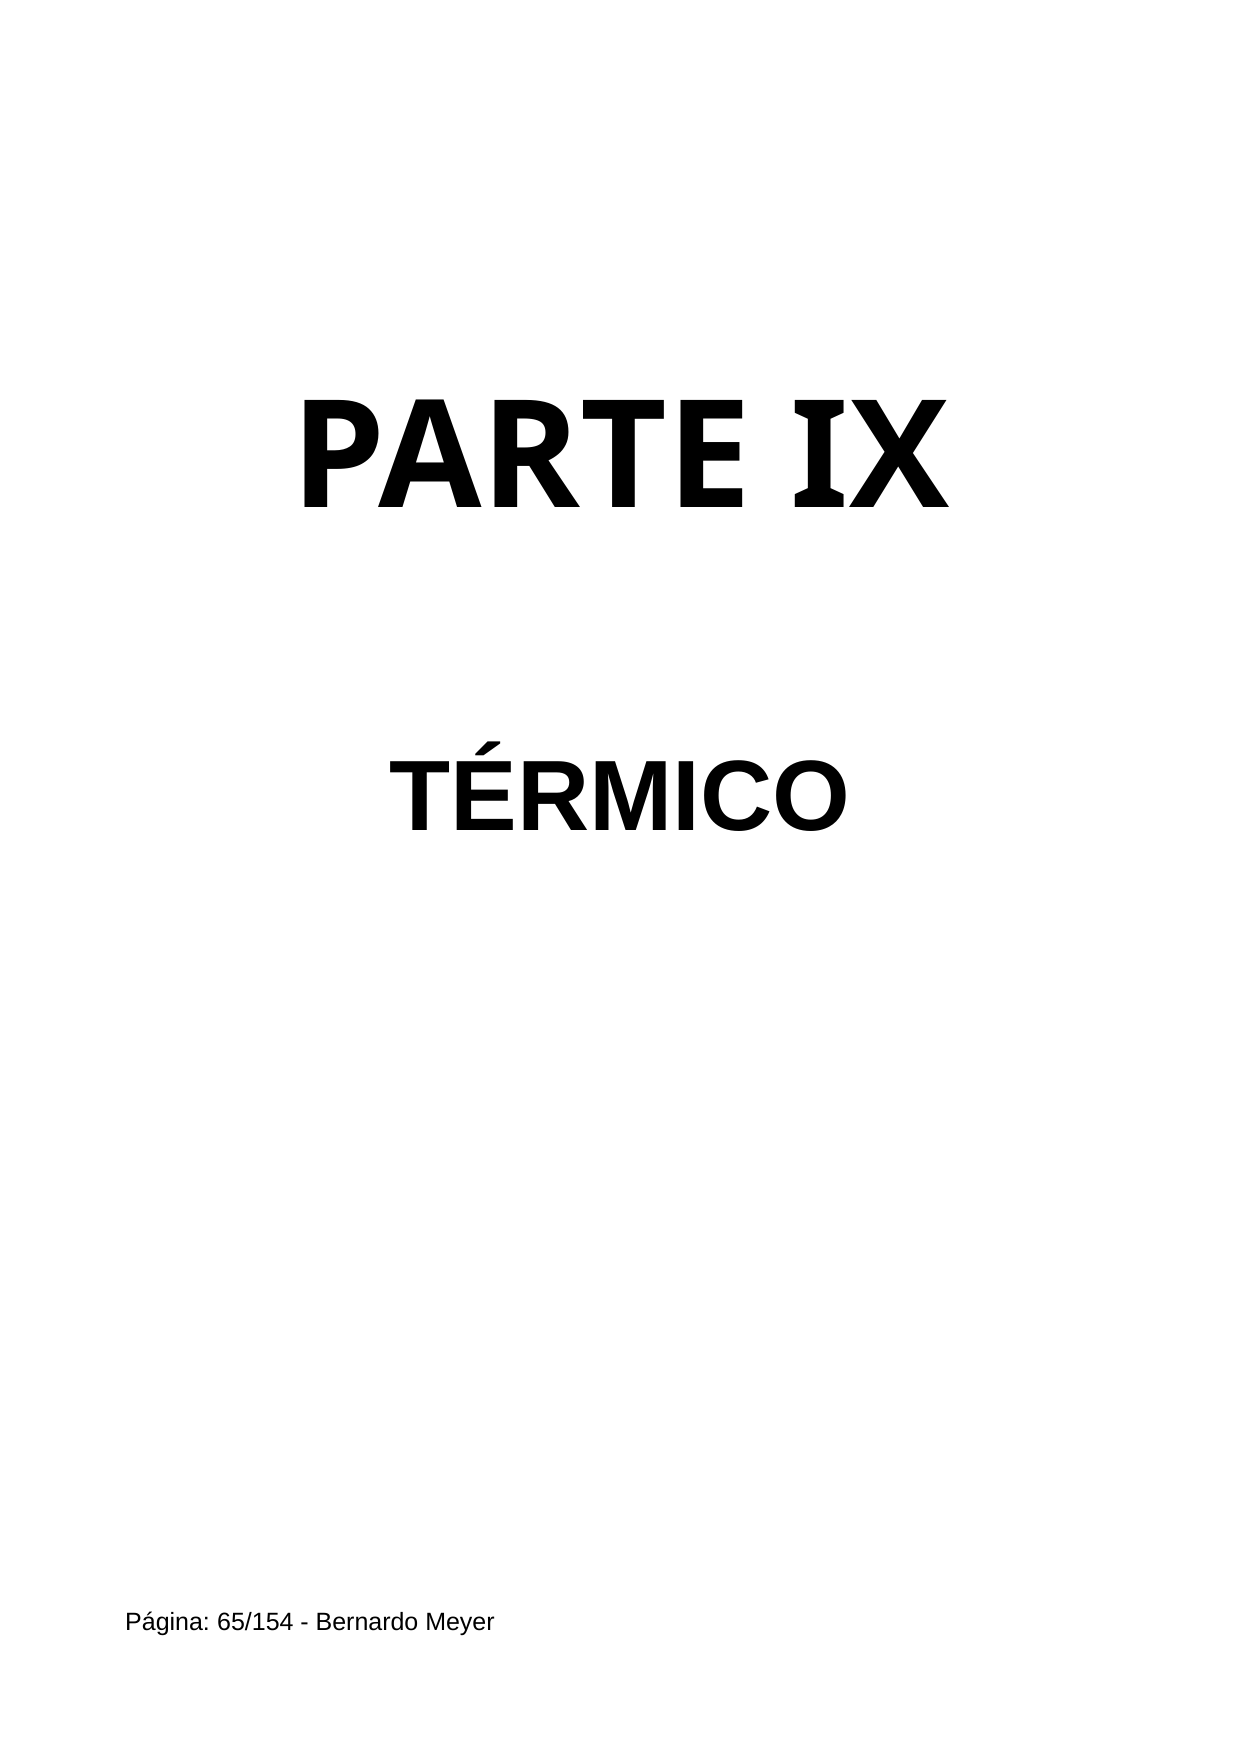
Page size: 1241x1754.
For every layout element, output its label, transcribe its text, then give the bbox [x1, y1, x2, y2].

text TÉRMICO [118, 564, 1122, 852]
subtitle PARTE IX [118, 143, 1122, 552]
